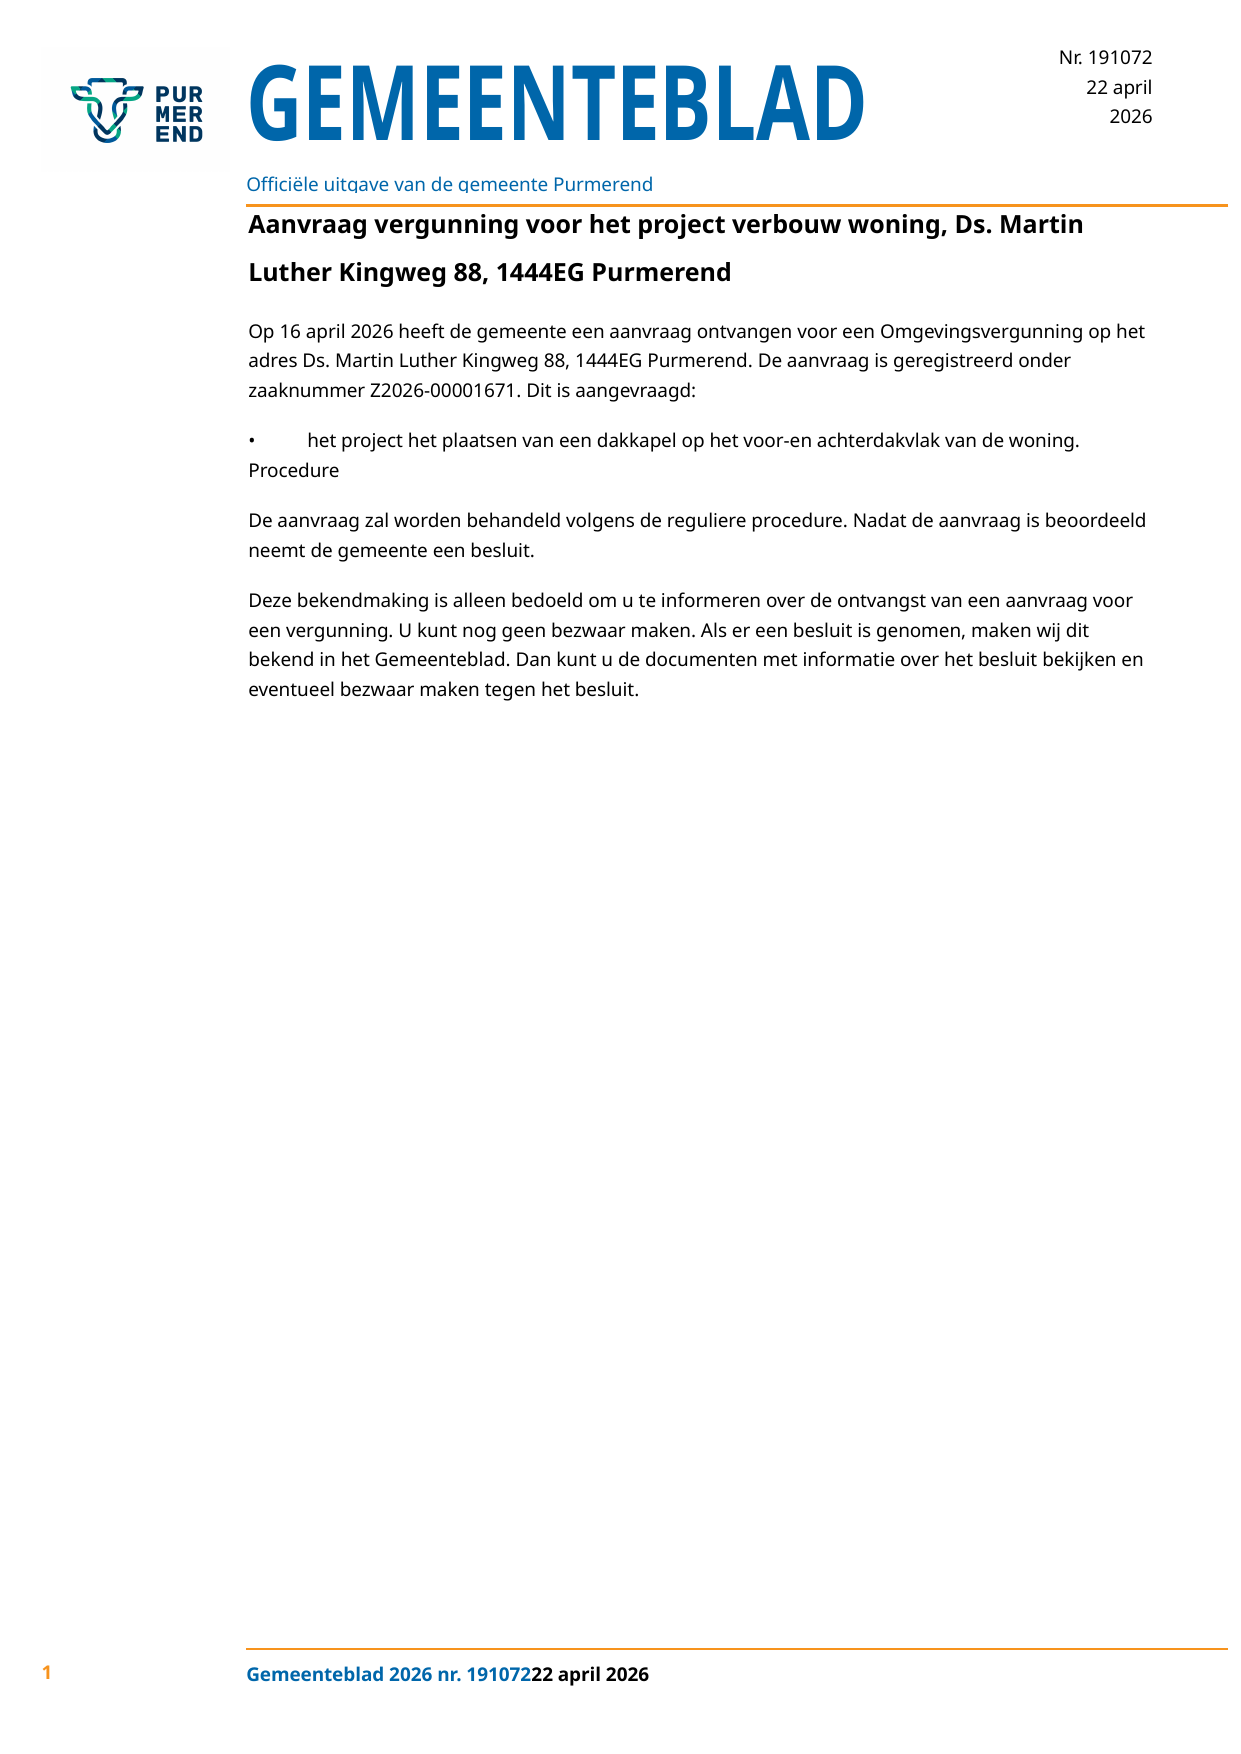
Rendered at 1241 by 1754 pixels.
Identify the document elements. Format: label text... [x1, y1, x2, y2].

text De aanvraag zal worden behandeld volgens de reguliere procedure. Nadat de aanvraag is beoordeeld neemt de gemeente een besluit. [248, 507, 1152, 563]
text Deze bekendmaking is alleen bedoeld om u te informeren over de ontvangst van een aanvraag voor een vergunning. U kunt nog geen bezwaar maken. Als er een besluit is genomen, maken wij dit bekend in het Gemeenteblad. Dan kunt u de documenten met informatie over het besluit bekijken en eventueel bezwaar maken tegen het besluit. [248, 587, 1152, 702]
list het project het plaatsen van een dakkapel op het voor-en achterdakvlak van de woning. [248, 427, 1152, 453]
text Aanvraag vergunning voor het project verbouw woning, Ds. Martin Luther Kingweg 88, 1444EG Purmerend [248, 207, 1152, 288]
text Procedure [248, 457, 1152, 483]
text Op 16 april 2026 heeft de gemeente een aanvraag ontvangen voor een Omgevingsvergunning op het adres Ds. Martin Luther Kingweg 88, 1444EG Purmerend. De aanvraag is geregistreerd onder zaaknummer Z2026-00001671. Dit is aangevraagd: [248, 318, 1152, 403]
picture [41, 47, 231, 172]
